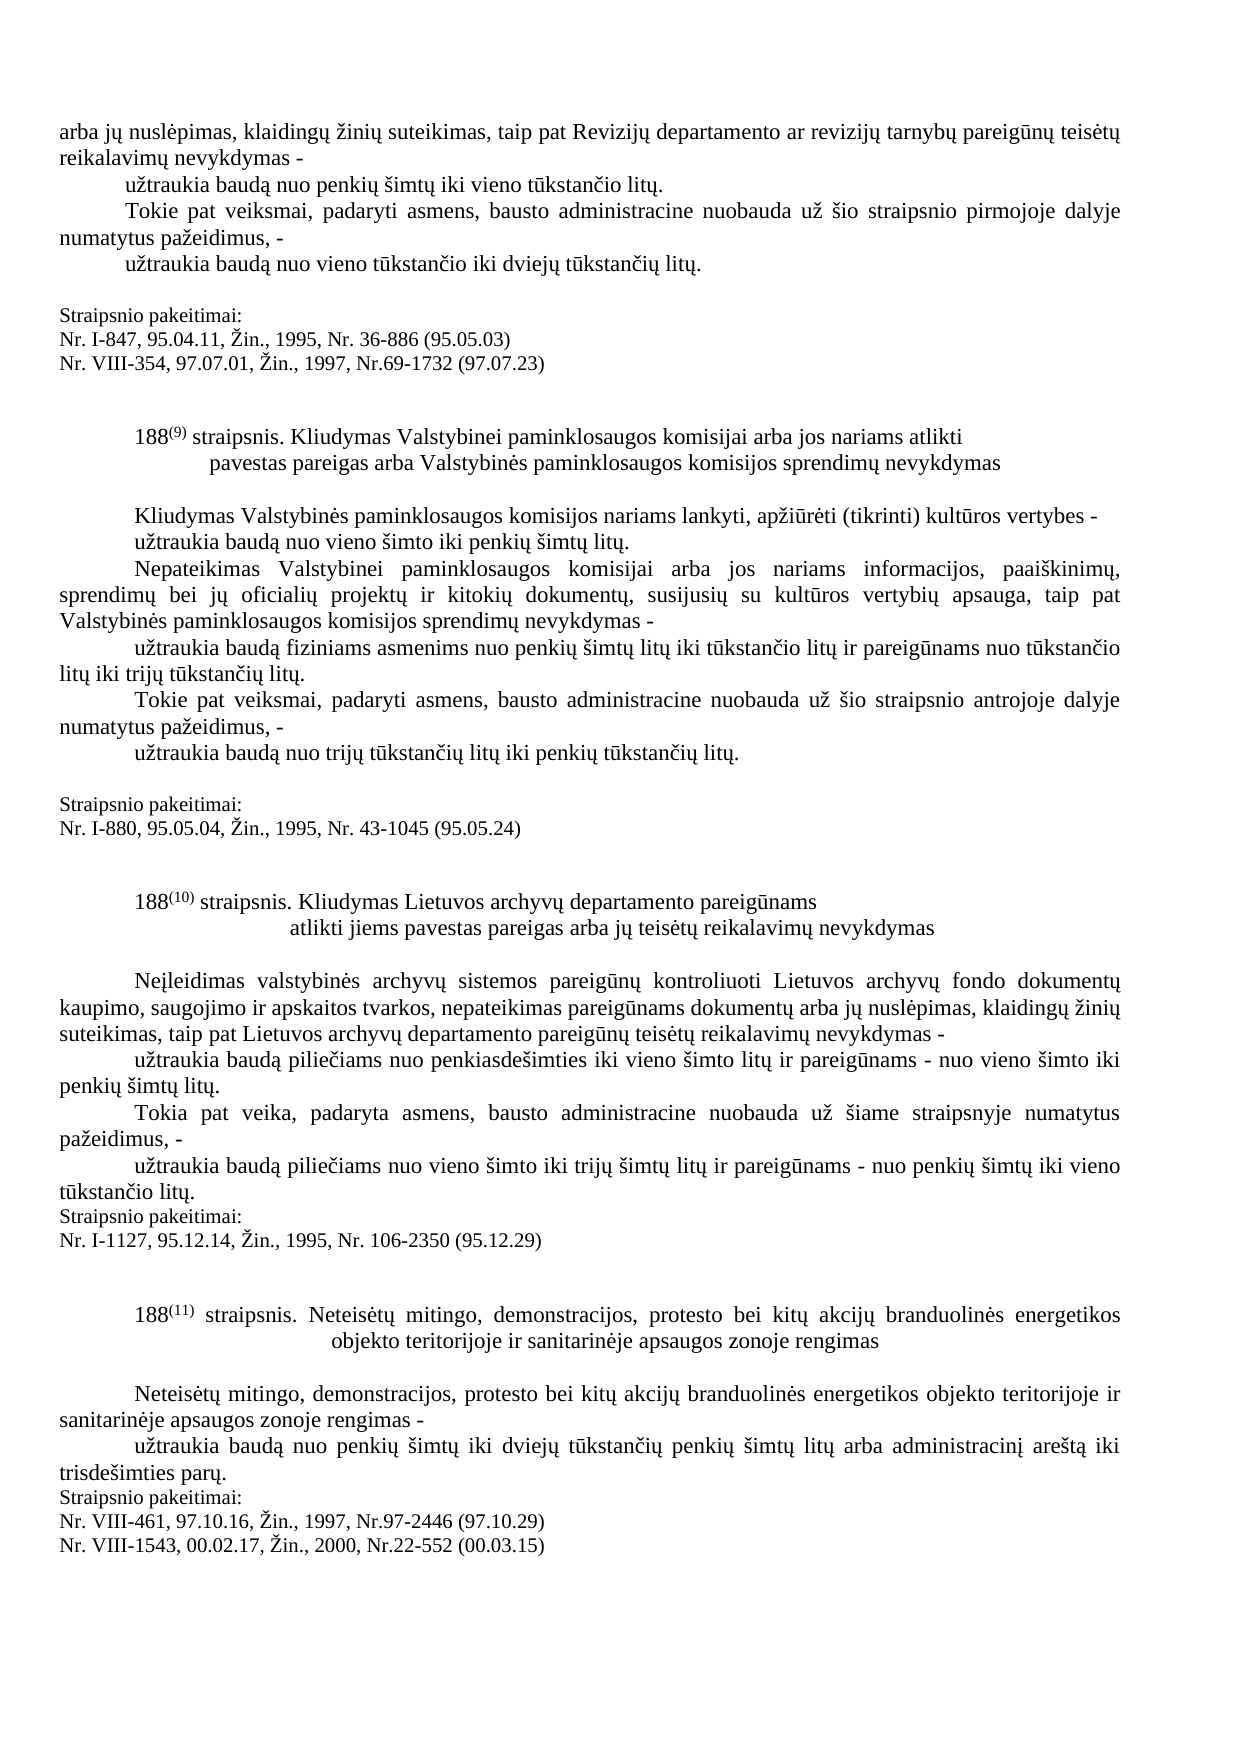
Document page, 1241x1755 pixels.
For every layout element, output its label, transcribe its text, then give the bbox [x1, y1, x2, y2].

text atlikti jiems pavestas pareigas arba jų teisėtų reikalavimų nevykdymas [209, 914, 1122, 941]
text Nepateikimas Valstybinei paminklosaugos komisijai arba jos nariams informacijos, paaiškinimų, sprendimų bei jų oficialių projektų ir kitokių dokumentų, susijusių su kultūros vertybių apsauga, taip pat Valstybinės paminklosaugos komisijos sprendimų nevykdymas - [59, 555, 1122, 634]
text Straipsnio pakeitimai: [59, 1485, 1122, 1509]
text užtraukia baudą nuo trijų tūkstančių litų iki penkių tūkstančių litų. [59, 739, 1122, 766]
text užtraukia baudą nuo penkių šimtų iki dviejų tūkstančių penkių šimtų litų arba administracinį areštą iki trisdešimties parų. [59, 1432, 1122, 1485]
text Nr. I-847, 95.04.11, Žin., 1995, Nr. 36-886 (95.05.03) [59, 327, 1122, 351]
text Straipsnio pakeitimai: [59, 792, 1122, 816]
text Nr. VIII-461, 97.10.16, Žin., 1997, Nr.97-2446 (97.10.29) [59, 1509, 1122, 1533]
text 188(11) straipsnis. Neteisėtų mitingo, demonstracijos, protesto bei kitų akcijų branduolinės energetikos objekto teritorijoje ir sanitarinėje apsaugos zonoje rengimas [134, 1301, 1122, 1353]
text Straipsnio pakeitimai: [59, 303, 1122, 327]
text Nr. VIII-1543, 00.02.17, Žin., 2000, Nr.22-552 (00.03.15) [59, 1533, 1122, 1557]
text Tokia pat veika, padaryta asmens, bausto administracine nuobauda už šiame straipsnyje numatytus pažeidimus, - [59, 1099, 1122, 1152]
text Straipsnio pakeitimai: [59, 1204, 1122, 1228]
text užtraukia baudą piliečiams nuo penkiasdešimties iki vieno šimto litų ir pareigūnams - nuo vieno šimto iki penkių šimtų litų. [59, 1046, 1122, 1099]
text užtraukia baudą nuo vieno tūkstančio iki dviejų tūkstančių litų. [59, 250, 1122, 276]
text pavestas pareigas arba Valstybinės paminklosaugos komisijos sprendimų nevykdymas [134, 449, 1122, 476]
text arba jų nuslėpimas, klaidingų žinių suteikimas, taip pat Revizijų departamento ar revizijų tarnybų pareigūnų teisėtų reikalavimų nevykdymas - [59, 118, 1122, 171]
text Nr. I-880, 95.05.04, Žin., 1995, Nr. 43-1045 (95.05.24) [59, 816, 1122, 840]
text Nr. I-1127, 95.12.14, Žin., 1995, Nr. 106-2350 (95.12.29) [59, 1228, 1122, 1252]
text Tokie pat veiksmai, padaryti asmens, bausto administracine nuobauda už šio straipsnio antrojoje dalyje numatytus pažeidimus, - [59, 686, 1122, 739]
text užtraukia baudą fiziniams asmenims nuo penkių šimtų litų iki tūkstančio litų ir pareigūnams nuo tūkstančio litų iki trijų tūkstančių litų. [59, 634, 1122, 686]
text užtraukia baudą piliečiams nuo vieno šimto iki trijų šimtų litų ir pareigūnams - nuo penkių šimtų iki vieno tūkstančio litų. [59, 1152, 1122, 1204]
text Nr. VIII-354, 97.07.01, Žin., 1997, Nr.69-1732 (97.07.23) [59, 351, 1122, 375]
text Kliudymas Valstybinės paminklosaugos komisijos nariams lankyti, apžiūrėti (tikrinti) kultūros vertybes - [59, 502, 1122, 528]
text Neteisėtų mitingo, demonstracijos, protesto bei kitų akcijų branduolinės energetikos objekto teritorijoje ir sanitarinėje apsaugos zonoje rengimas - [59, 1380, 1122, 1432]
text Tokie pat veiksmai, padaryti asmens, bausto administracine nuobauda už šio straipsnio pirmojoje dalyje numatytus pažeidimus, - [59, 197, 1122, 250]
text Neįleidimas valstybinės archyvų sistemos pareigūnų kontroliuoti Lietuvos archyvų fondo dokumentų kaupimo, saugojimo ir apskaitos tvarkos, nepateikimas pareigūnams dokumentų arba jų nuslėpimas, klaidingų žinių suteikimas, taip pat Lietuvos archyvų departamento pareigūnų teisėtų reikalavimų nevykdymas - [59, 967, 1122, 1046]
text 188(10) straipsnis. Kliudymas Lietuvos archyvų departamento pareigūnams [59, 888, 1122, 914]
text 188(9) straipsnis. Kliudymas Valstybinei paminklosaugos komisijai arba jos nariams atlikti [59, 423, 1122, 449]
text užtraukia baudą nuo penkių šimtų iki vieno tūkstančio litų. [59, 171, 1122, 197]
text užtraukia baudą nuo vieno šimto iki penkių šimtų litų. [59, 528, 1122, 555]
